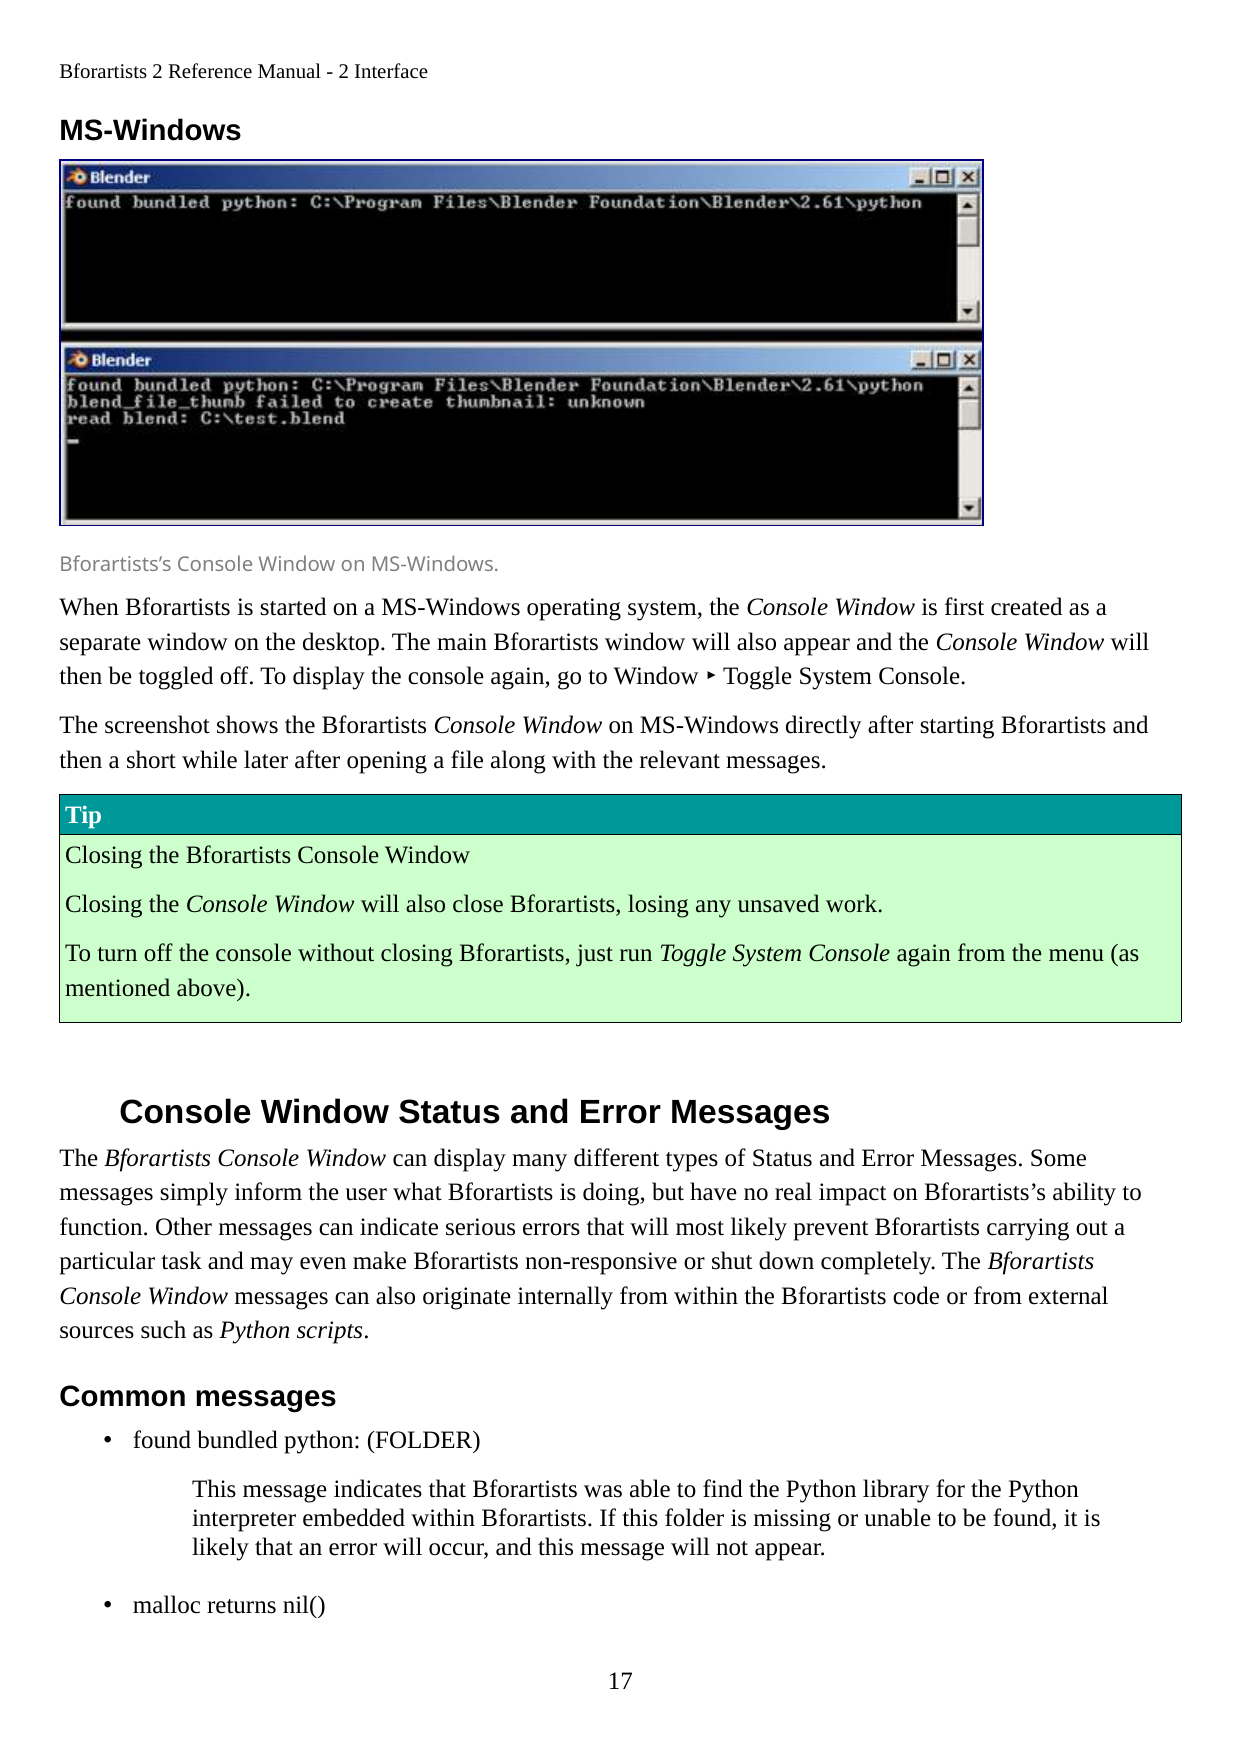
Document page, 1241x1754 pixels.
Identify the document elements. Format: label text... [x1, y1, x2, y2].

table_cell Closing the Bforartists Console Window Closing the Console Window will also close Bforartists, losing any unsaved work. To turn off the console without closing Bforartists, just run Toggle System Console again from the menu (as mentioned above). [60, 835, 1181, 1022]
subtitle Common messages [59, 1379, 1181, 1413]
list This message indicates that Bforartists was able to find the Python library for the Python interpreter embedded within Bforartists. If this folder is missing or unable to be found, it is likely that an error will occur, and this message will not appear. [162, 1474, 1122, 1560]
list found bundled python: (FOLDER) [103, 1425, 1181, 1454]
subtitle Console Window Status and Error Messages [59, 1092, 1181, 1130]
text The Bforartists Console Window can display many different types of Status and Error Messages. Some messages simply inform the user what Bforartists is doing, but have no real impact on Bforartists’s ability to function. Other messages can indicate serious errors that will most likely prevent Bforartists carrying out a particular task and may even make Bforartists non-responsive or shut down completely. The Bforartists Console Window messages can also originate internally from within the Bforartists code or from external sources such as Python scripts. [59, 1143, 1181, 1344]
text The screenshot shows the Bforartists Console Window on MS-Windows directly after starting Bforartists and then a short while later after opening a file along with the relevant messages. [59, 710, 1181, 773]
text Bforartists’s Console Window on MS-Windows. [59, 546, 1181, 578]
list malloc returns nil() [103, 1590, 1181, 1619]
text When Bforartists is started on a MS-Windows operating system, the Console Window is first created as a separate window on the desktop. The main Bforartists window will also appear and the Console Window will then be toggled off. To display the console again, go to Window ‣ Toggle System Console. [59, 592, 1181, 690]
table_header Tip [60, 795, 1181, 834]
subtitle MS-Windows [59, 113, 1181, 146]
picture [61, 161, 982, 525]
